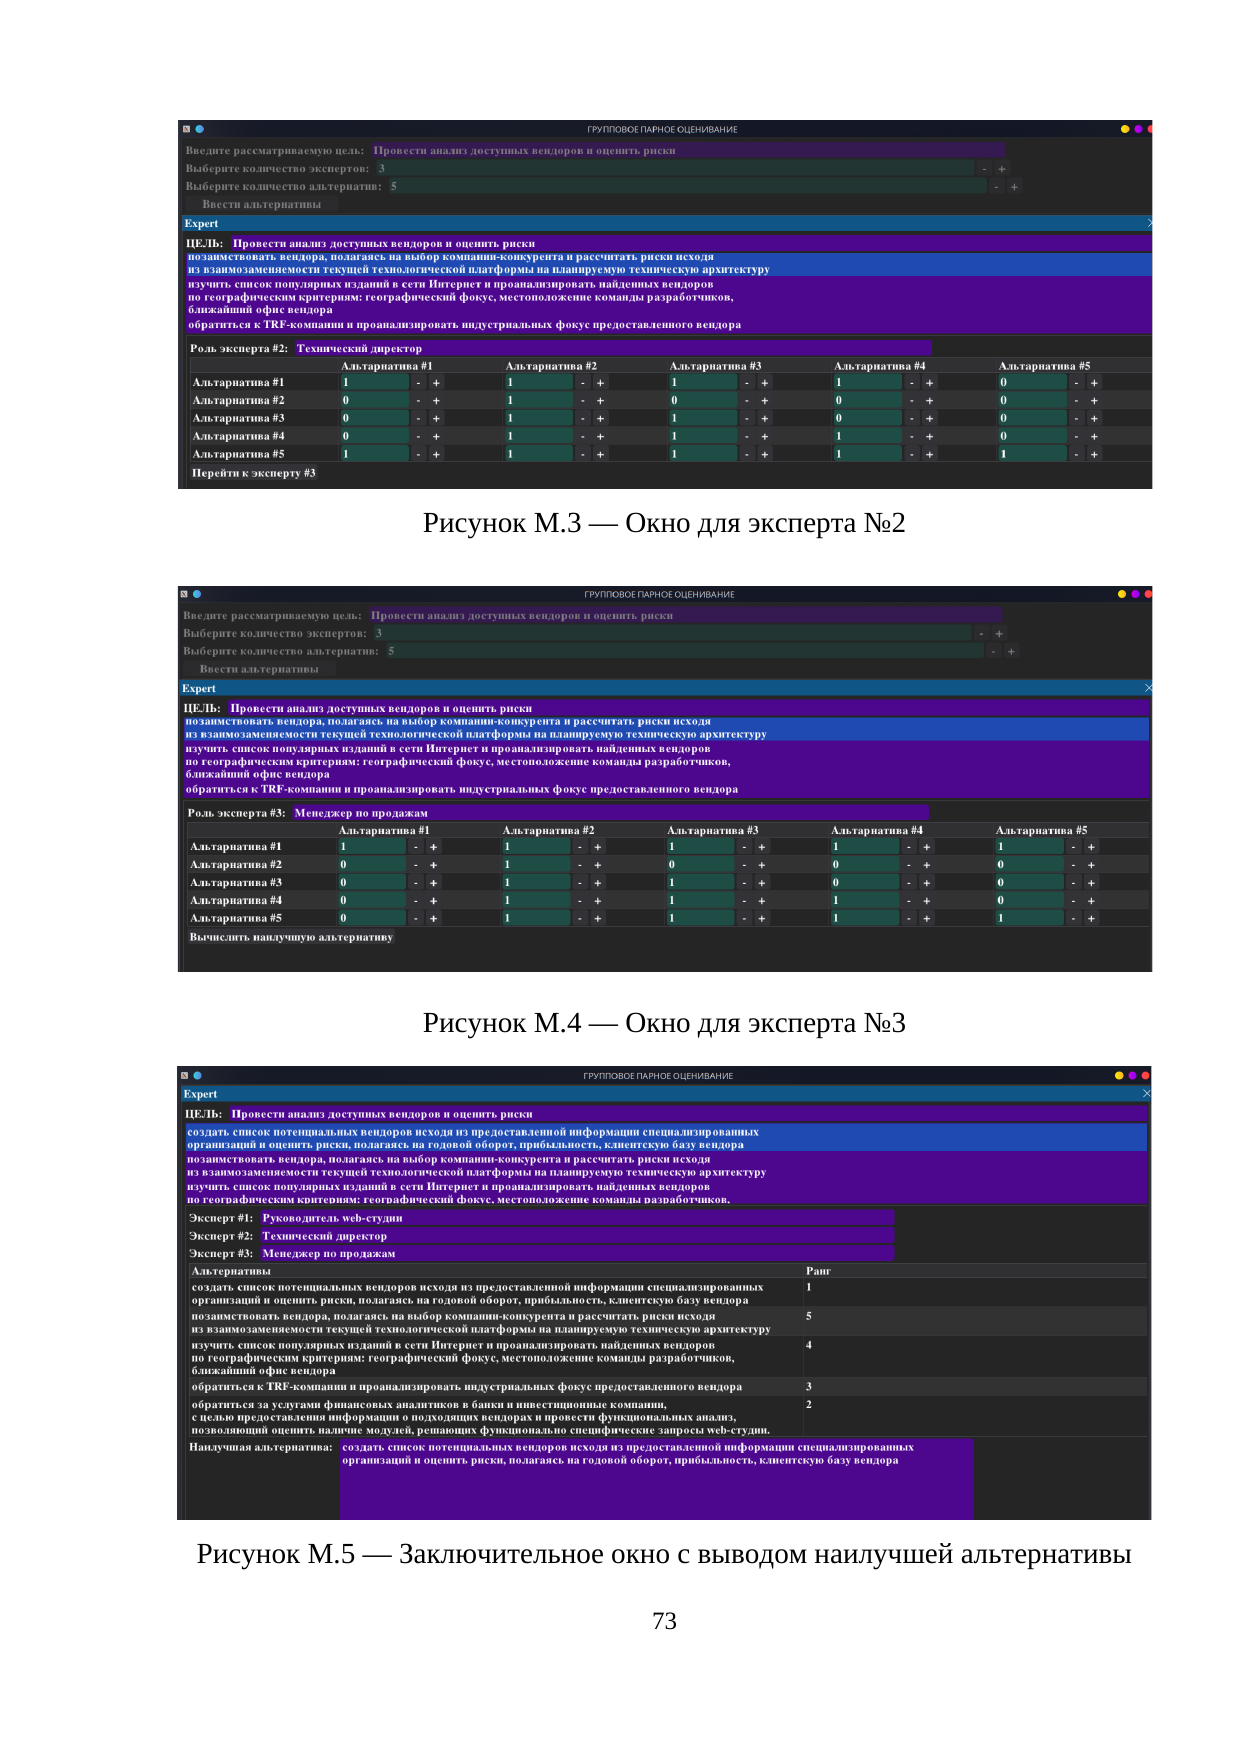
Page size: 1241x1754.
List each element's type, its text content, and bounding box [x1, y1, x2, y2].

text Рисунок М.5 — Заключительное окно с выводом наилучшей альтернативы [177, 1520, 1152, 1569]
picture [178, 120, 1153, 489]
text [177, 1055, 1152, 1066]
text [177, 555, 1152, 586]
picture [177, 1066, 1152, 1520]
text Рисунок М.3 — Окно для эксперта №2 [177, 489, 1152, 538]
picture [177, 586, 1153, 972]
text Рисунок М.4 — Окно для эксперта №3 [177, 972, 1152, 1038]
